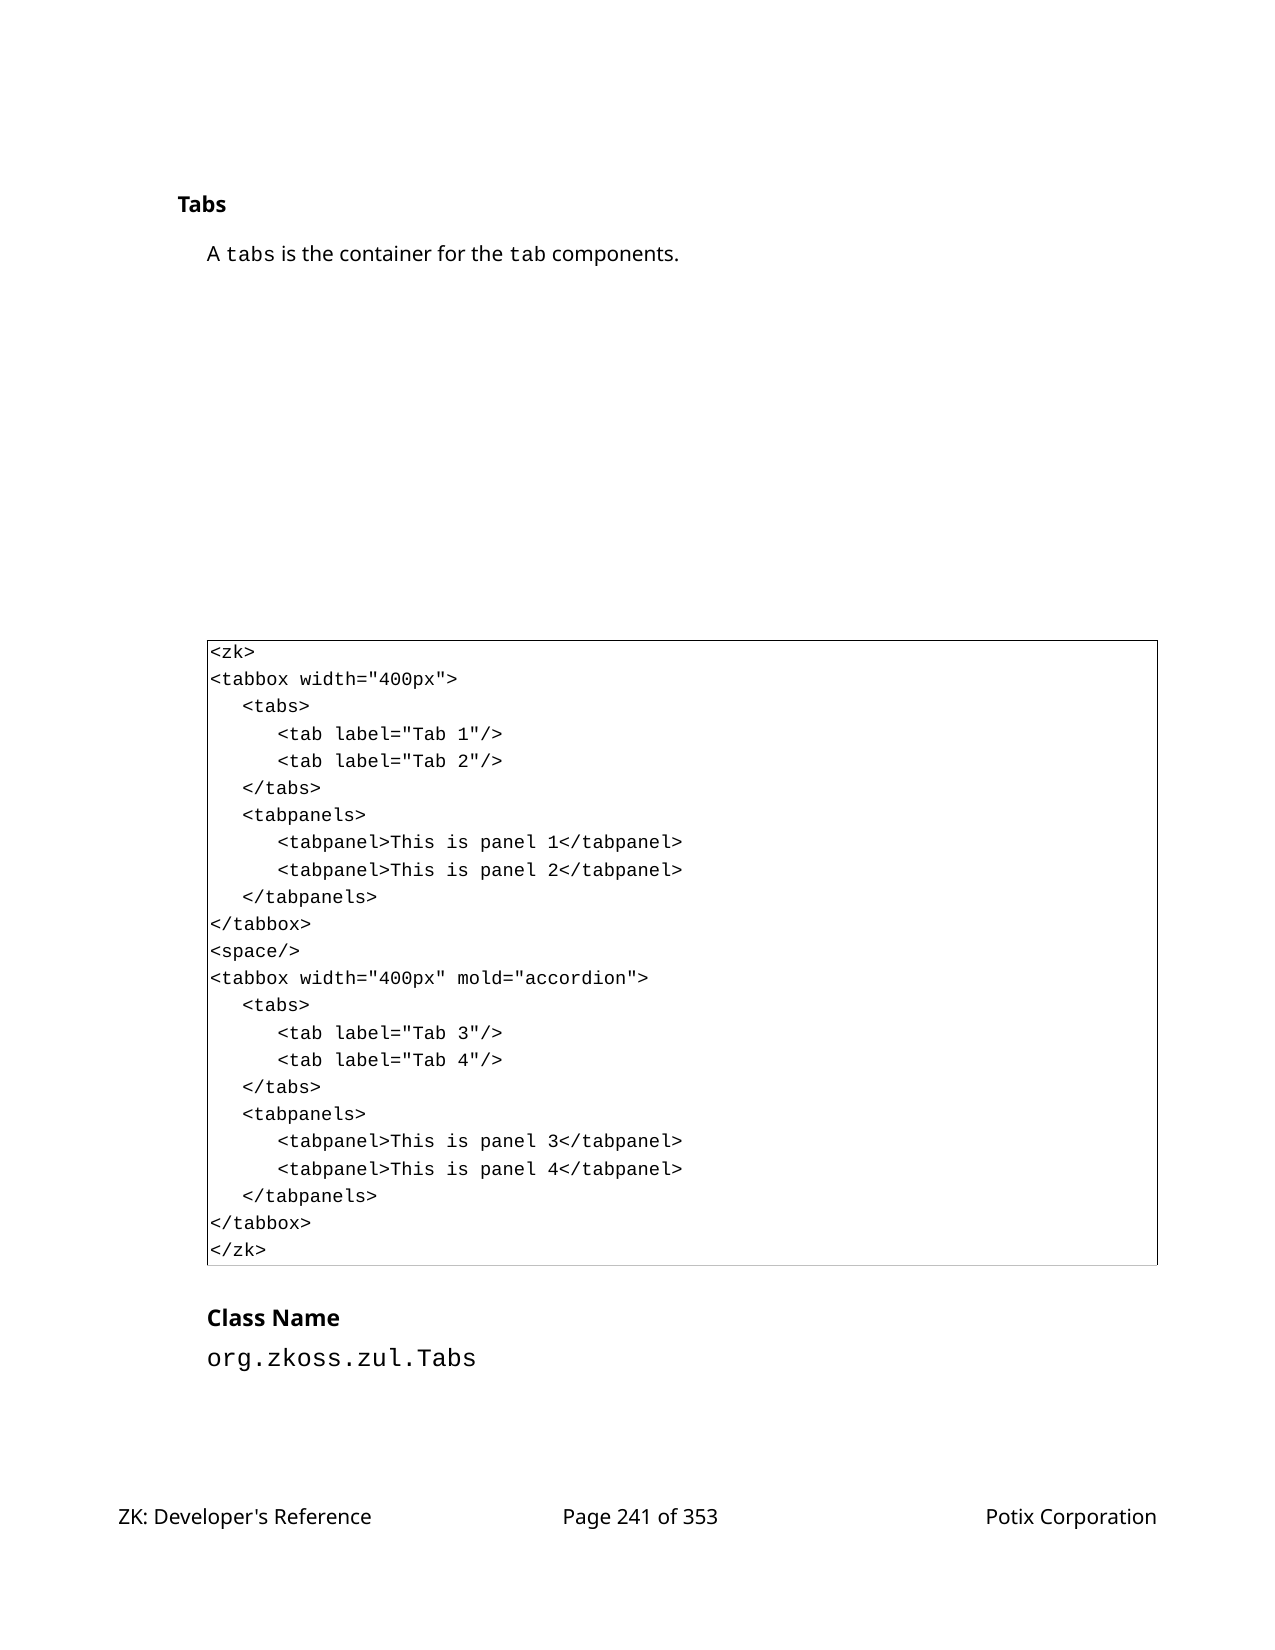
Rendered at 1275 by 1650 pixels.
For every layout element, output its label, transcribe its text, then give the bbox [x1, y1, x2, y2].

text <tabs> [208, 694, 1157, 718]
text A tabs is the container for the tab components. [207, 239, 1157, 268]
text <tabbox width="400px"> [208, 667, 1157, 691]
subtitle Class Name [207, 1302, 1157, 1333]
text <tab label="Tab 3"/> [208, 1021, 1157, 1045]
text <tabpanels> [208, 1102, 1157, 1126]
text <tabpanel>This is panel 1</tabpanel> [208, 830, 1157, 854]
text </tabs> [208, 1075, 1157, 1099]
text </zk> [208, 1238, 1157, 1265]
text <tabbox width="400px" mold="accordion"> [208, 966, 1157, 990]
text </tabpanels> [208, 1184, 1157, 1208]
text </tabpanels> [208, 884, 1157, 909]
text </tabs> [208, 776, 1157, 800]
text org.zkoss.zul.Tabs [207, 1346, 1157, 1374]
text <tab label="Tab 1"/> [208, 721, 1157, 746]
text <tabpanel>This is panel 4</tabpanel> [208, 1156, 1157, 1181]
text <tabpanels> [208, 803, 1157, 827]
text </tabbox> [208, 1211, 1157, 1235]
text <zk> [208, 641, 1157, 664]
text <space/> [208, 939, 1157, 963]
text <tabs> [208, 993, 1157, 1018]
text <tabpanel>This is panel 3</tabpanel> [208, 1129, 1157, 1153]
text <tabpanel>This is panel 2</tabpanel> [208, 857, 1157, 882]
text </tabbox> [208, 912, 1157, 936]
text <tab label="Tab 4"/> [208, 1048, 1157, 1072]
subtitle Tabs [177, 189, 1157, 219]
text <tab label="Tab 2"/> [208, 749, 1157, 773]
